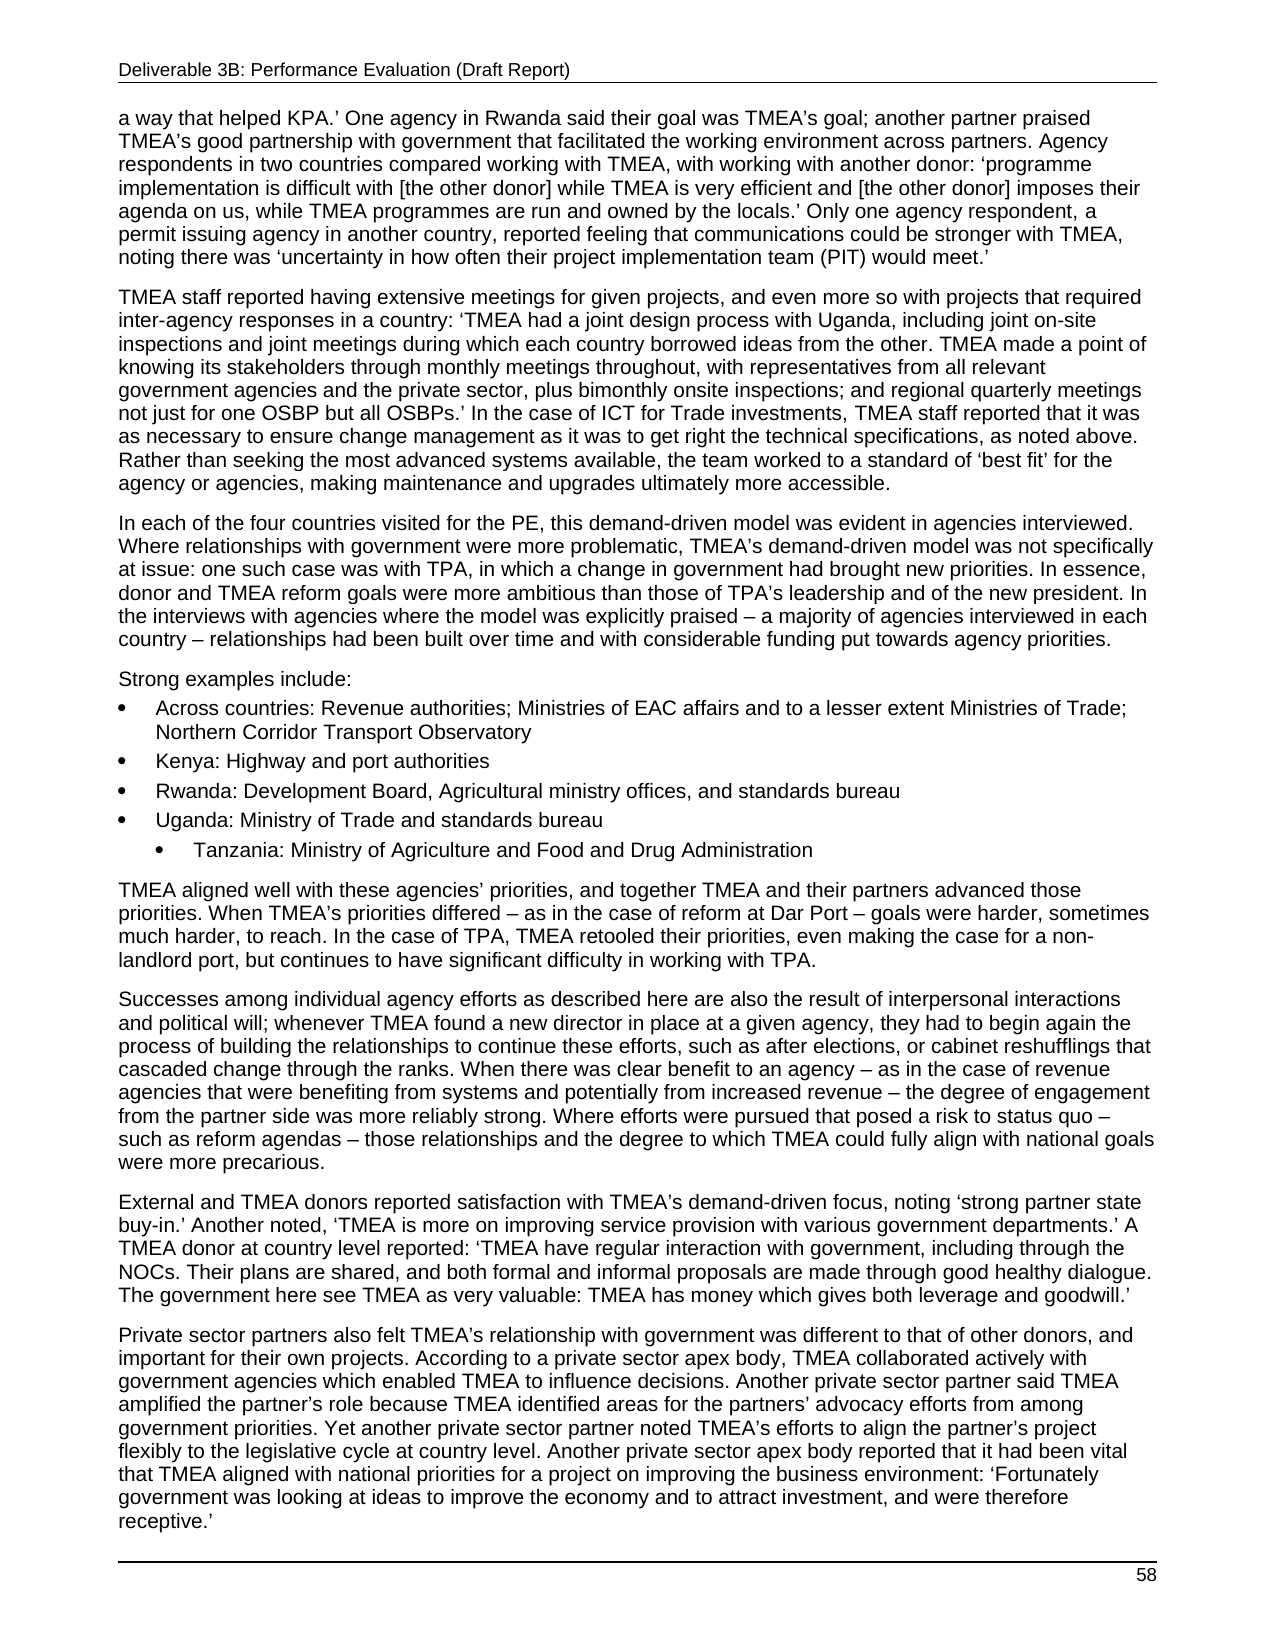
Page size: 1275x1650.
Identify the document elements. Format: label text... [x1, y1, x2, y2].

list Across countries: Revenue authorities; Ministries of EAC affairs and to a lesser extent Ministries of Trade; Northern Corridor Transport Observatory [118, 697, 1157, 743]
text In each of the four countries visited for the PE, this demand-driven model was evident in agencies interviewed. Where relationships with government were more problematic, TMEA’s demand-driven model was not specifically at issue: one such case was with TPA, in which a change in government had brought new priorities. In essence, donor and TMEA reform goals were more ambitious than those of TPA’s leadership and of the new president. In the interviews with agencies where the model was explicitly praised – a majority of agencies interviewed in each country – relationships had been built over time and with considerable funding put towards agency priorities. [118, 511, 1157, 651]
text Private sector partners also felt TMEA’s relationship with government was different to that of other donors, and important for their own projects. According to a private sector apex body, TMEA collaborated actively with government agencies which enabled TMEA to influence decisions. Another private sector partner said TMEA amplified the partner’s role because TMEA identified areas for the partners’ advocacy efforts from among government priorities. Yet another private sector partner noted TMEA’s efforts to align the partner’s project flexibly to the legislative cycle at country level. Another private sector apex body reported that it had been vital that TMEA aligned with national priorities for a project on improving the business environment: ‘Fortunately government was looking at ideas to improve the economy and to attract investment, and were therefore receptive.’ [118, 1323, 1157, 1532]
text TMEA staff reported having extensive meetings for given projects, and even more so with projects that required inter-agency responses in a country: ‘TMEA had a joint design process with Uganda, including joint on-site inspections and joint meetings during which each country borrowed ideas from the other. TMEA made a point of knowing its stakeholders through monthly meetings throughout, with representatives from all relevant government agencies and the private sector, plus bimonthly onsite inspections; and regional quarterly meetings not just for one OSBP but all OSBPs.’ In the case of ICT for Trade investments, TMEA staff reported that it was as necessary to ensure change management as it was to get right the technical specifications, as noted above. Rather than seeking the most advanced systems available, the team worked to a standard of ‘best fit’ for the agency or agencies, making maintenance and upgrades ultimately more accessible. [118, 286, 1157, 495]
text Strong examples include: [118, 667, 1157, 691]
text Successes among individual agency efforts as described here are also the result of interpersonal interactions and political will; whenever TMEA found a new director in place at a given agency, they had to begin again the process of building the relationships to continue these efforts, such as after elections, or cabinet reshufflings that cascaded change through the ranks. When there was clear benefit to an agency – as in the case of revenue agencies that were benefiting from systems and potentially from increased revenue – the degree of engagement from the partner side was more reliably strong. Where efforts were pursued that posed a risk to status quo – such as reform agendas – those relationships and the degree to which TMEA could fully align with national goals were more precarious. [118, 988, 1157, 1174]
list Rwanda: Development Board, Agricultural ministry offices, and standards bureau [118, 779, 1157, 803]
text a way that helped KPA.’ One agency in Rwanda said their goal was TMEA’s goal; another partner praised TMEA’s good partnership with government that facilitated the working environment across partners. Agency respondents in two countries compared working with TMEA, with working with another donor: ‘programme implementation is difficult with [the other donor] while TMEA is very efficient and [the other donor] imposes their agenda on us, while TMEA programmes are run and owned by the locals.’ Only one agency respondent, a permit issuing agency in another country, reported feeling that communications could be stronger with TMEA, noting there was ‘uncertainty in how often their project implementation team (PIT) would meet.’ [118, 106, 1157, 269]
list Kenya: Highway and port authorities [118, 750, 1157, 773]
text External and TMEA donors reported satisfaction with TMEA’s demand-driven focus, noting ‘strong partner state buy-in.’ Another noted, ‘TMEA is more on improving service provision with various government departments.’ A TMEA donor at country level reported: ‘TMEA have regular interaction with government, including through the NOCs. Their plans are shared, and both formal and informal proposals are made through good healthy dialogue. The government here see TMEA as very valuable: TMEA has money which gives both leverage and goodwill.’ [118, 1191, 1157, 1307]
text TMEA aligned well with these agencies’ priorities, and together TMEA and their partners advanced those priorities. When TMEA’s priorities differed – as in the case of reform at Dar Port – goals were harder, sometimes much harder, to reach. In the case of TPA, TMEA retooled their priorities, even making the case for a non-landlord port, but continues to have significant difficulty in working with TPA. [118, 878, 1157, 971]
list Tanzania: Ministry of Agriculture and Food and Drug Administration [156, 838, 1157, 862]
list Uganda: Ministry of Trade and standards bureau [118, 809, 1157, 832]
